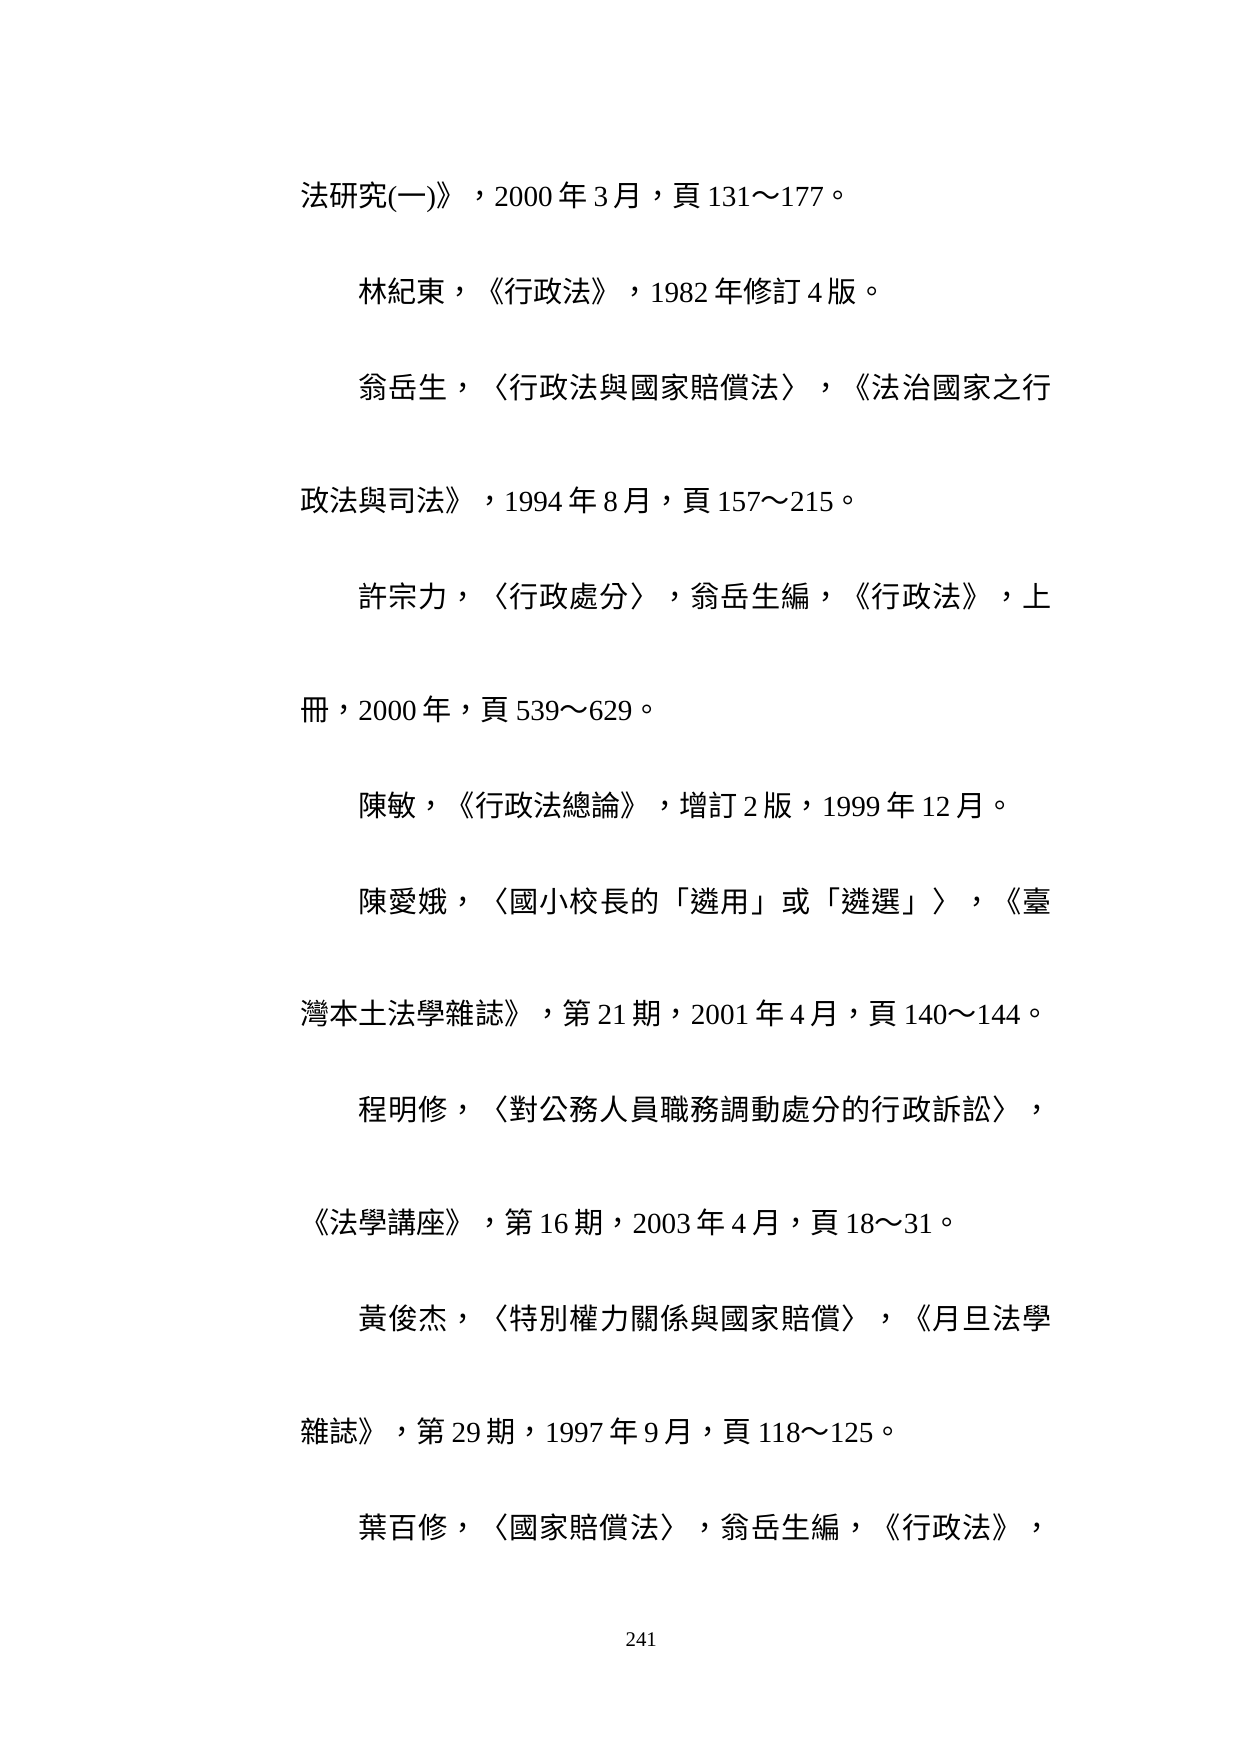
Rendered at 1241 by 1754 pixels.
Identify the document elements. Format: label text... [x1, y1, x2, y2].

text 程明修，〈對公務人員職務調動處分的行政訴訟〉，《法學講座》，第16期，2003年4月，頁18～31。 [300, 1064, 1053, 1252]
text 陳愛娥，〈國小校長的「遴用」或「遴選」〉，《臺灣本土法學雜誌》，第21期，2001年4月，頁140～144。 [300, 856, 1053, 1043]
text 陳敏，《行政法總論》，增訂2版，1999年12月。 [300, 759, 1053, 834]
text 葉百修，〈國家賠償法〉，翁岳生編，《行政法》， [300, 1482, 1053, 1557]
text 法研究(一)》，2000年3月，頁131～177。 [300, 150, 1053, 225]
text 許宗力，〈行政處分〉，翁岳生編，《行政法》，上冊，2000年，頁539～629。 [300, 551, 1053, 738]
text 林紀東，《行政法》，1982年修訂4版。 [300, 246, 1053, 321]
text 翁岳生，〈行政法與國家賠償法〉，《法治國家之行政法與司法》，1994年8月，頁157～215。 [300, 342, 1053, 530]
text 黃俊杰，〈特別權力關係與國家賠償〉，《月旦法學雜誌》，第29期，1997年9月，頁118～125。 [300, 1273, 1053, 1461]
